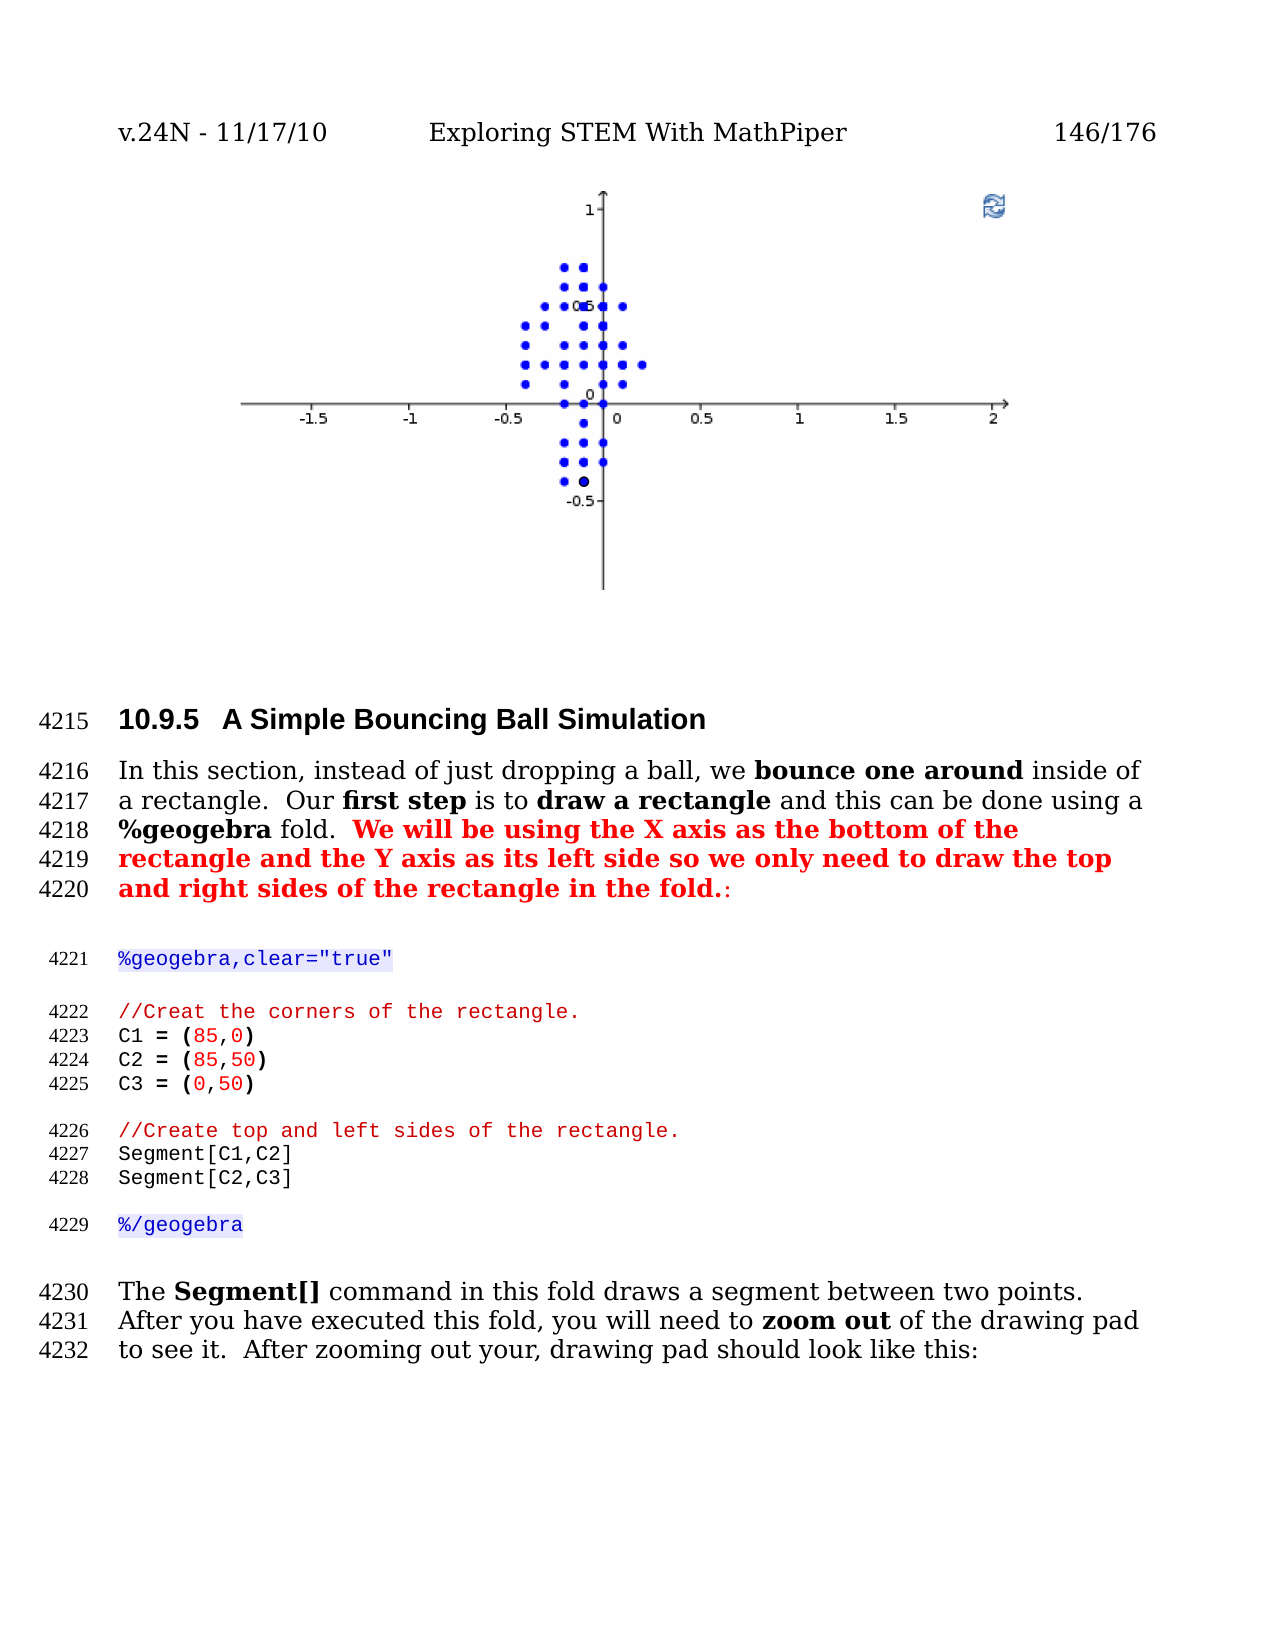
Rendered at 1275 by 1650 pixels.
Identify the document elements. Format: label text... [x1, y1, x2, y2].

text //Creat the corners of the rectangle. [118, 1002, 1157, 1025]
text %/geogebra [118, 1214, 1157, 1238]
text Segment[C1,C2] [118, 1143, 1157, 1167]
text Segment[C2,C3] [118, 1167, 1157, 1191]
picture [240, 191, 1009, 590]
text //Create top and left sides of the rectangle. [118, 1120, 1157, 1143]
text The Segment[] command in this fold draws a segment between two points. After you have executed this fold, you will need to zoom out of the drawing pad to see it. After zooming out your, drawing pad should look like this: [118, 1276, 1157, 1364]
text C3 = (0,50) [118, 1072, 1157, 1096]
subtitle A Simple Bouncing Ball Simulation [118, 702, 1157, 735]
text In this section, instead of just dropping a ball, we bounce one around inside of a rectangle. Our first step is to draw a rectangle and this can be done using a %geogebra fold. We will be using the X axis as the bottom of the rectangle and the Y axis as its left side so we only need to draw the top and right sides of the rectangle in the fold.: [118, 756, 1157, 903]
text C1 = (85,0) [118, 1025, 1157, 1049]
text %geogebra,clear="true" [118, 948, 1157, 972]
text C2 = (85,50) [118, 1049, 1157, 1072]
